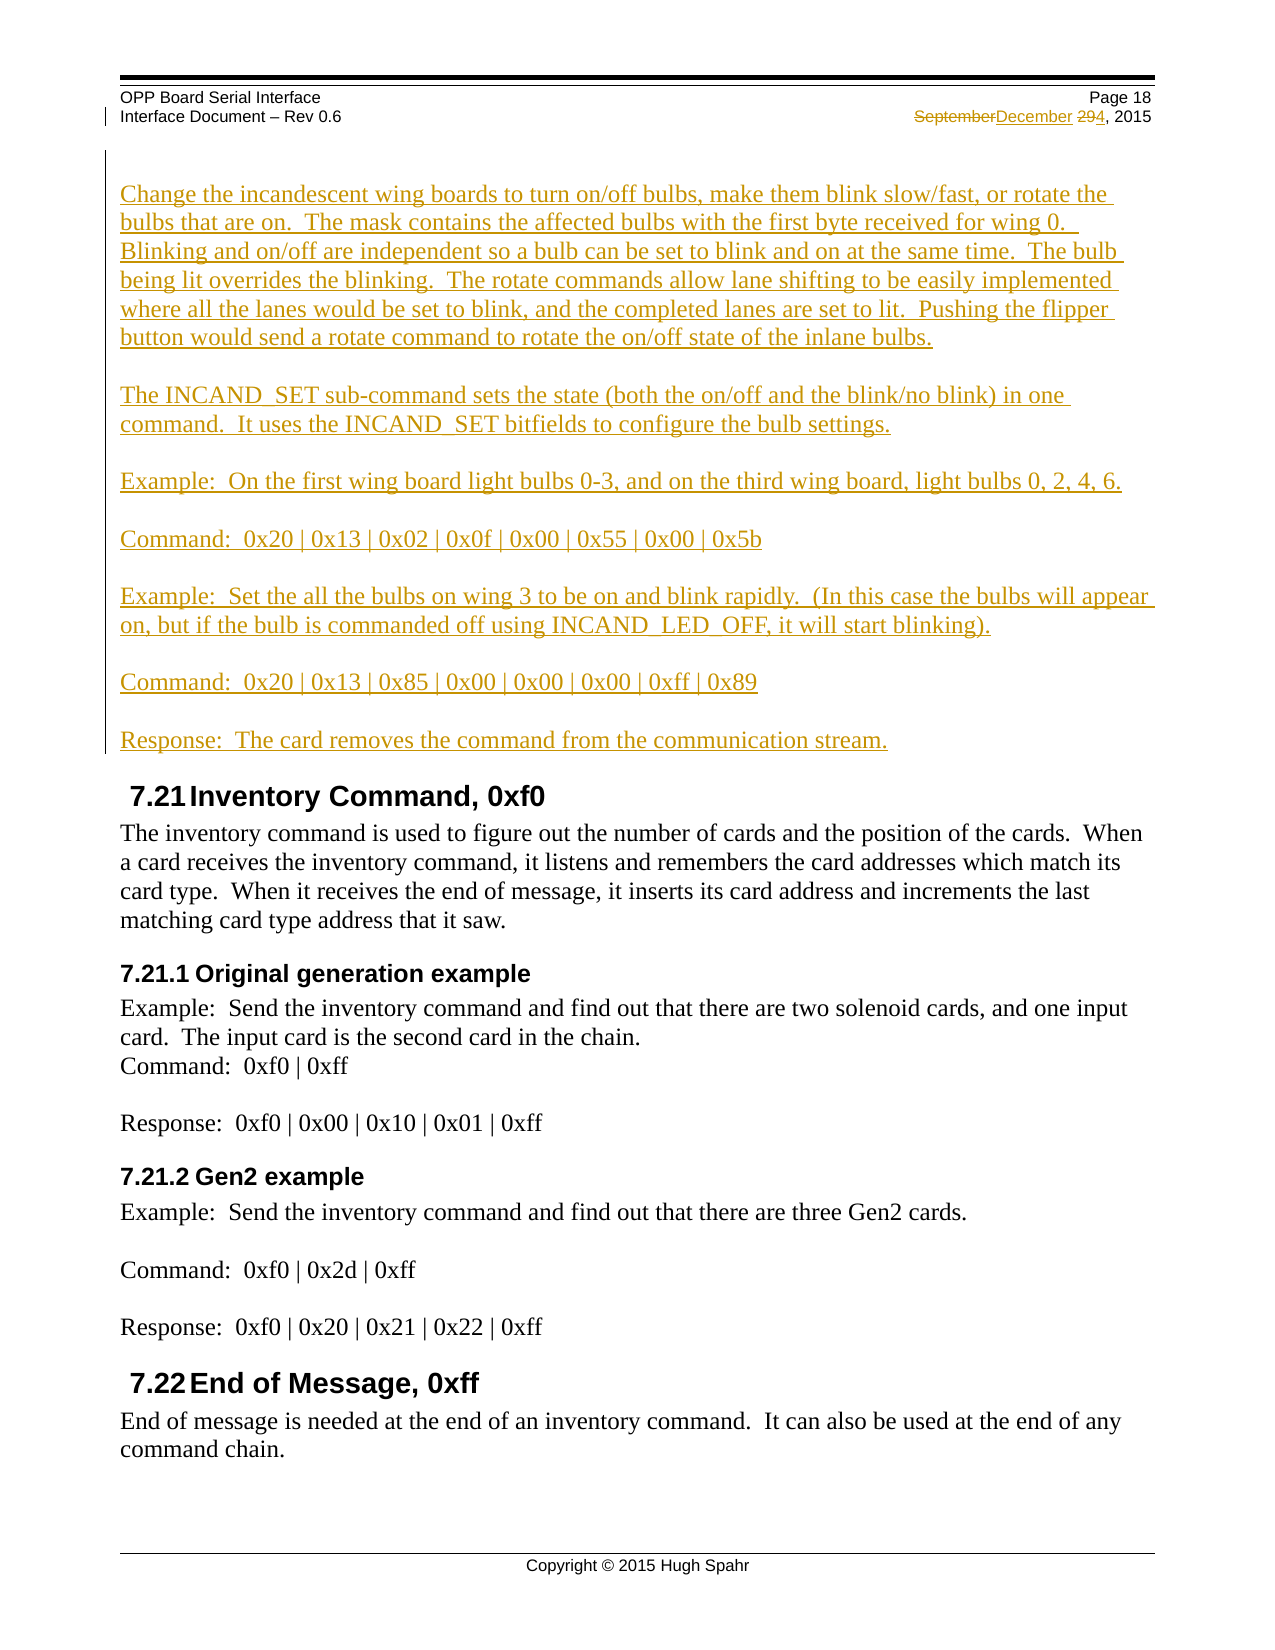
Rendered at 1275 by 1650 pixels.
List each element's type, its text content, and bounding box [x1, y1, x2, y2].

subtitle Gen2 example [120, 1162, 1155, 1191]
text Response: 0xf0 | 0x20 | 0x21 | 0x22 | 0xff [120, 1312, 1155, 1341]
subtitle End of Message, 0xff [129, 1366, 1155, 1399]
text Change the incandescent wing boards to turn on/off bulbs, make them blink slow/fast, or rotate the bulbs that are on. The mask contains the affected bulbs with the first byte received for wing 0. Blinking and on/off are independent so a bulb can be set to blink and on at the same time. The bulb being lit overrides the blinking. The rotate commands allow lane shifting to be easily implemented where all the lanes would be set to blink, and the completed lanes are set to lit. Pushing the flipper button would send a rotate command to rotate the on/off state of the inlane bulbs. [120, 179, 1155, 351]
text Example: Send the inventory command and find out that there are three Gen2 cards. [120, 1197, 1155, 1226]
text Example: Send the inventory command and find out that there are two solenoid cards, and one input card. The input card is the second card in the chain. [120, 993, 1155, 1051]
subtitle Original generation example [120, 958, 1155, 987]
text The INCAND_SET sub-command sets the state (both the on/off and the blink/no blink) in one command. It uses the INCAND_SET bitfields to configure the bulb settings. [120, 380, 1155, 437]
text End of message is needed at the end of an inventory command. It can also be used at the end of any command chain. [120, 1406, 1155, 1463]
text Example: On the first wing board light bulbs 0-3, and on the third wing board, light bulbs 0, 2, 4, 6. [120, 466, 1155, 495]
text Command: 0x20 | 0x13 | 0x85 | 0x00 | 0x00 | 0x00 | 0xff | 0x89 [120, 667, 1155, 696]
text Example: Set the all the bulbs on wing 3 to be on and blink rapidly. (In this case the bulbs will appear [120, 581, 1155, 606]
text Command: 0xf0 | 0xff [120, 1051, 1155, 1080]
subtitle Inventory Command, 0xf0 [129, 779, 1155, 812]
text Command: 0xf0 | 0x2d | 0xff [120, 1255, 1155, 1283]
text Response: 0xf0 | 0x00 | 0x10 | 0x01 | 0xff [120, 1108, 1155, 1137]
text Command: 0x20 | 0x13 | 0x02 | 0x0f | 0x00 | 0x55 | 0x00 | 0x5b [120, 524, 1155, 552]
text The inventory command is used to figure out the number of cards and the position of the cards. When a card receives the inventory command, it listens and remembers the card addresses which match its card type. When it receives the end of message, it inserts its card address and increments the last matching card type address that it saw. [120, 818, 1155, 933]
text on, but if the bulb is commanded off using INCAND_LED_OFF, it will start blinking). [120, 608, 1155, 639]
text Response: The card removes the command from the communication stream. [120, 725, 1155, 754]
